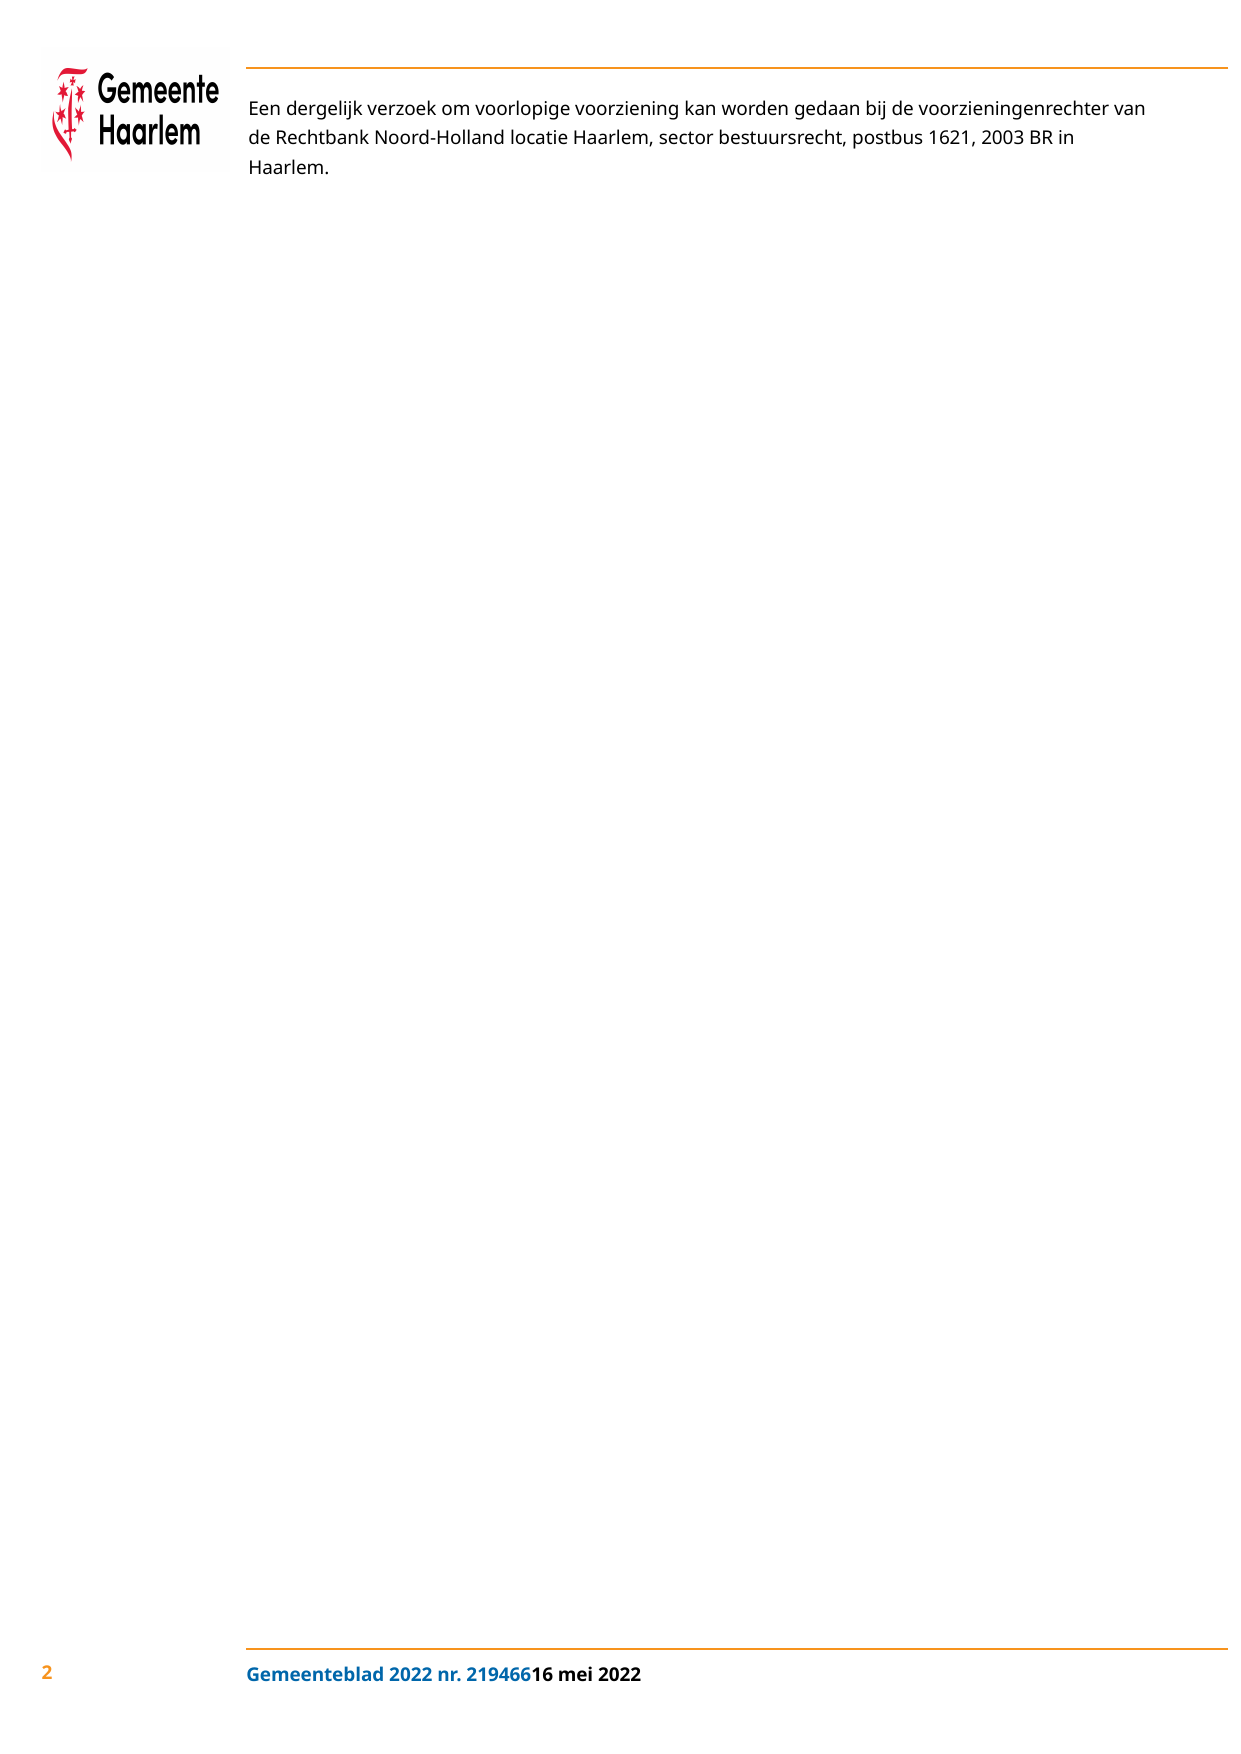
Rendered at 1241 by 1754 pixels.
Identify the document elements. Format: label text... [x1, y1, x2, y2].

picture [41, 47, 231, 172]
text Een dergelijk verzoek om voorlopige voorziening kan worden gedaan bij de voorzieningenrechter van de Rechtbank Noord-Holland locatie Haarlem, sector bestuursrecht, postbus 1621, 2003 BR in Haarlem. [248, 95, 1152, 180]
